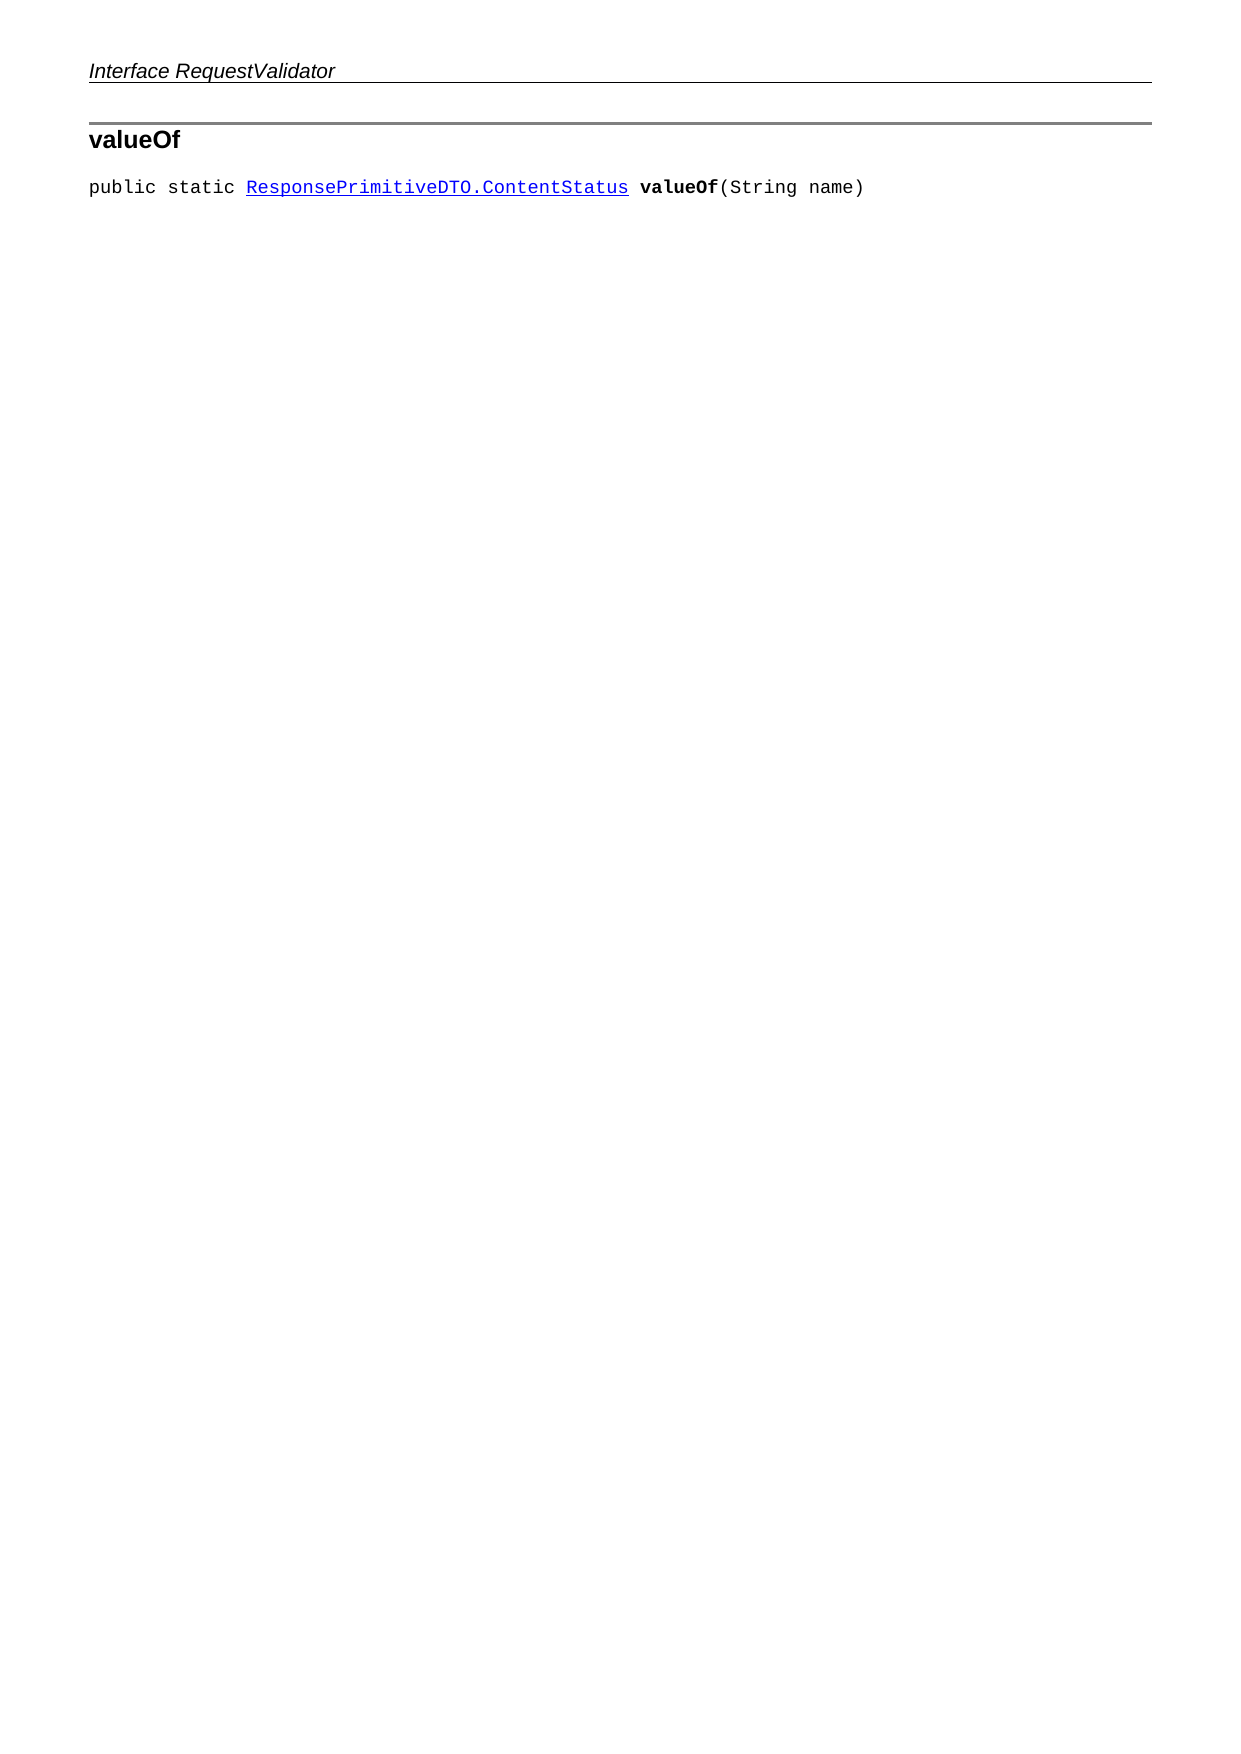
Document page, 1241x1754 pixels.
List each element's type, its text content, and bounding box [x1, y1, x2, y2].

text public static ResponsePrimitiveDTO.ContentStatus valueOf(String name) [88, 178, 1152, 199]
subtitle valueOf [88, 123, 1152, 153]
